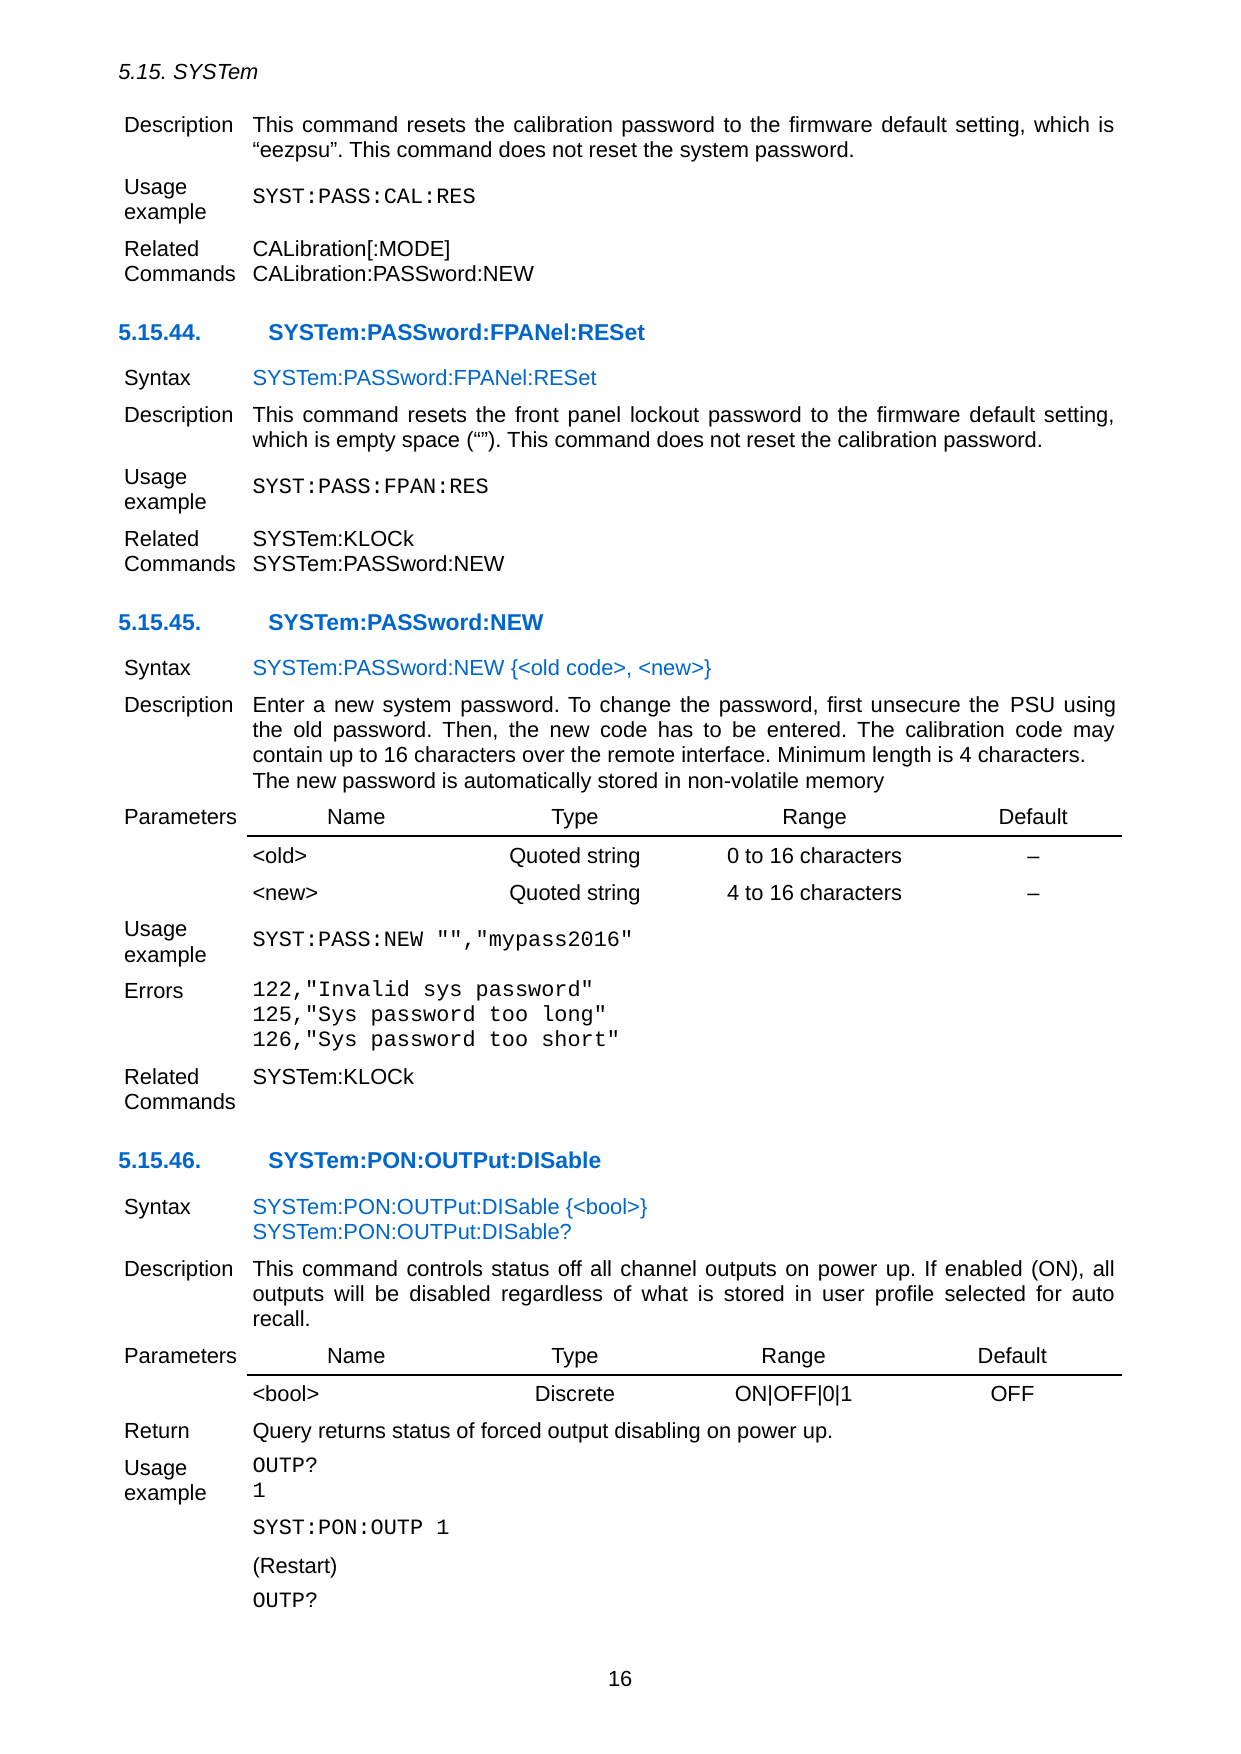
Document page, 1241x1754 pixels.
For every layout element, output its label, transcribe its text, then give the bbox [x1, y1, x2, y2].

table_cell 0 to 16 characters [684, 837, 944, 874]
table_cell <new> [247, 874, 465, 911]
table_cell Discrete [465, 1376, 684, 1412]
table_cell Usage example [118, 911, 247, 972]
table_cell SYST:PASS:NEW "","mypass2016" [247, 911, 1122, 972]
table_cell Type [465, 1337, 684, 1373]
table_cell SYSTem:KLOCk SYSTem:PASSword:NEW [247, 520, 1122, 582]
table_cell Type [465, 799, 684, 835]
table_cell <bool> [247, 1376, 465, 1412]
table_cell Usage example [118, 168, 247, 230]
table_cell Related Commands [118, 230, 247, 292]
table_header SYSTem:PASSword:FPANel:RESet [247, 360, 1122, 396]
table_header Syntax [118, 1188, 247, 1250]
table_cell This command controls status off all channel outputs on power up. If enabled (ON), all outputs will be disabled regardless of what is stored in user profile selected for auto recall. [247, 1250, 1122, 1337]
table_cell ON|OFF|0|1 [684, 1376, 903, 1412]
table_cell Enter a new system password. To change the password, first unsecure the PSU using the old password. Then, the new code has to be entered. The calibration code may contain up to 16 characters over the remote interface. Minimum length is 4 characters. The new password is automatically stored in non-volatile memory [247, 686, 1122, 798]
table_cell Default [903, 1337, 1122, 1373]
table_cell Related Commands [118, 520, 247, 582]
table_cell 122,"Invalid sys password" 125,"Sys password too long" 126,"Sys password too short" [247, 973, 1122, 1058]
table_header Syntax [118, 360, 247, 396]
table_cell – [945, 874, 1122, 911]
table_header Syntax [118, 650, 247, 686]
table_cell SYST:PASS:CAL:RES [247, 168, 1122, 230]
table_cell Query returns status of forced output disabling on power up. [247, 1412, 1122, 1449]
table_cell Description [118, 106, 247, 168]
table_cell Quoted string [465, 837, 684, 874]
table_cell Related Commands [118, 1058, 247, 1120]
table_cell This command resets the front panel lockout password to the firmware default setting, which is empty space (“”). This command does not reset the calibration password. [247, 396, 1122, 458]
table_cell 4 to 16 characters [684, 874, 944, 911]
subtitle SYSTem:PASSword:FPANel:RESet [118, 318, 1122, 345]
table_cell Name [247, 799, 465, 835]
table_cell <old> [247, 837, 465, 874]
subtitle SYSTem:PASSword:NEW [118, 608, 1122, 635]
table_cell Name [247, 1337, 465, 1373]
table_cell SYSTem:KLOCk [247, 1058, 1122, 1120]
table_cell Description [118, 1250, 247, 1337]
table_header SYSTem:PON:OUTPut:DISable {<bool>} SYSTem:PON:OUTPut:DISable? [247, 1188, 1122, 1250]
table_cell Parameters [118, 799, 247, 911]
subtitle SYSTem:PON:OUTPut:DISable [118, 1147, 1122, 1173]
table_cell OUTP? 1 SYST:PON:OUTP 1 (Restart) OUTP? [247, 1449, 1122, 1632]
table_cell CALibration[:MODE] CALibration:PASSword:NEW [247, 230, 1122, 292]
table_cell Usage example [118, 458, 247, 520]
table_cell Return [118, 1412, 247, 1449]
table_cell Errors [118, 973, 247, 1058]
table_cell Parameters [118, 1337, 247, 1412]
table_cell Default [945, 799, 1122, 835]
table_cell SYST:PASS:FPAN:RES [247, 458, 1122, 520]
table_cell Range [684, 799, 944, 835]
table_header SYSTem:PASSword:NEW {<old code>, <new>} [247, 650, 1122, 686]
table_cell This command resets the calibration password to the firmware default setting, which is “eezpsu”. This command does not reset the system password. [247, 106, 1122, 168]
table_cell Usage example [118, 1449, 247, 1632]
table_cell Range [684, 1337, 903, 1373]
table_cell Description [118, 396, 247, 458]
table_cell Description [118, 686, 247, 798]
table_cell – [945, 837, 1122, 874]
table_cell OFF [903, 1376, 1122, 1412]
table_cell Quoted string [465, 874, 684, 911]
